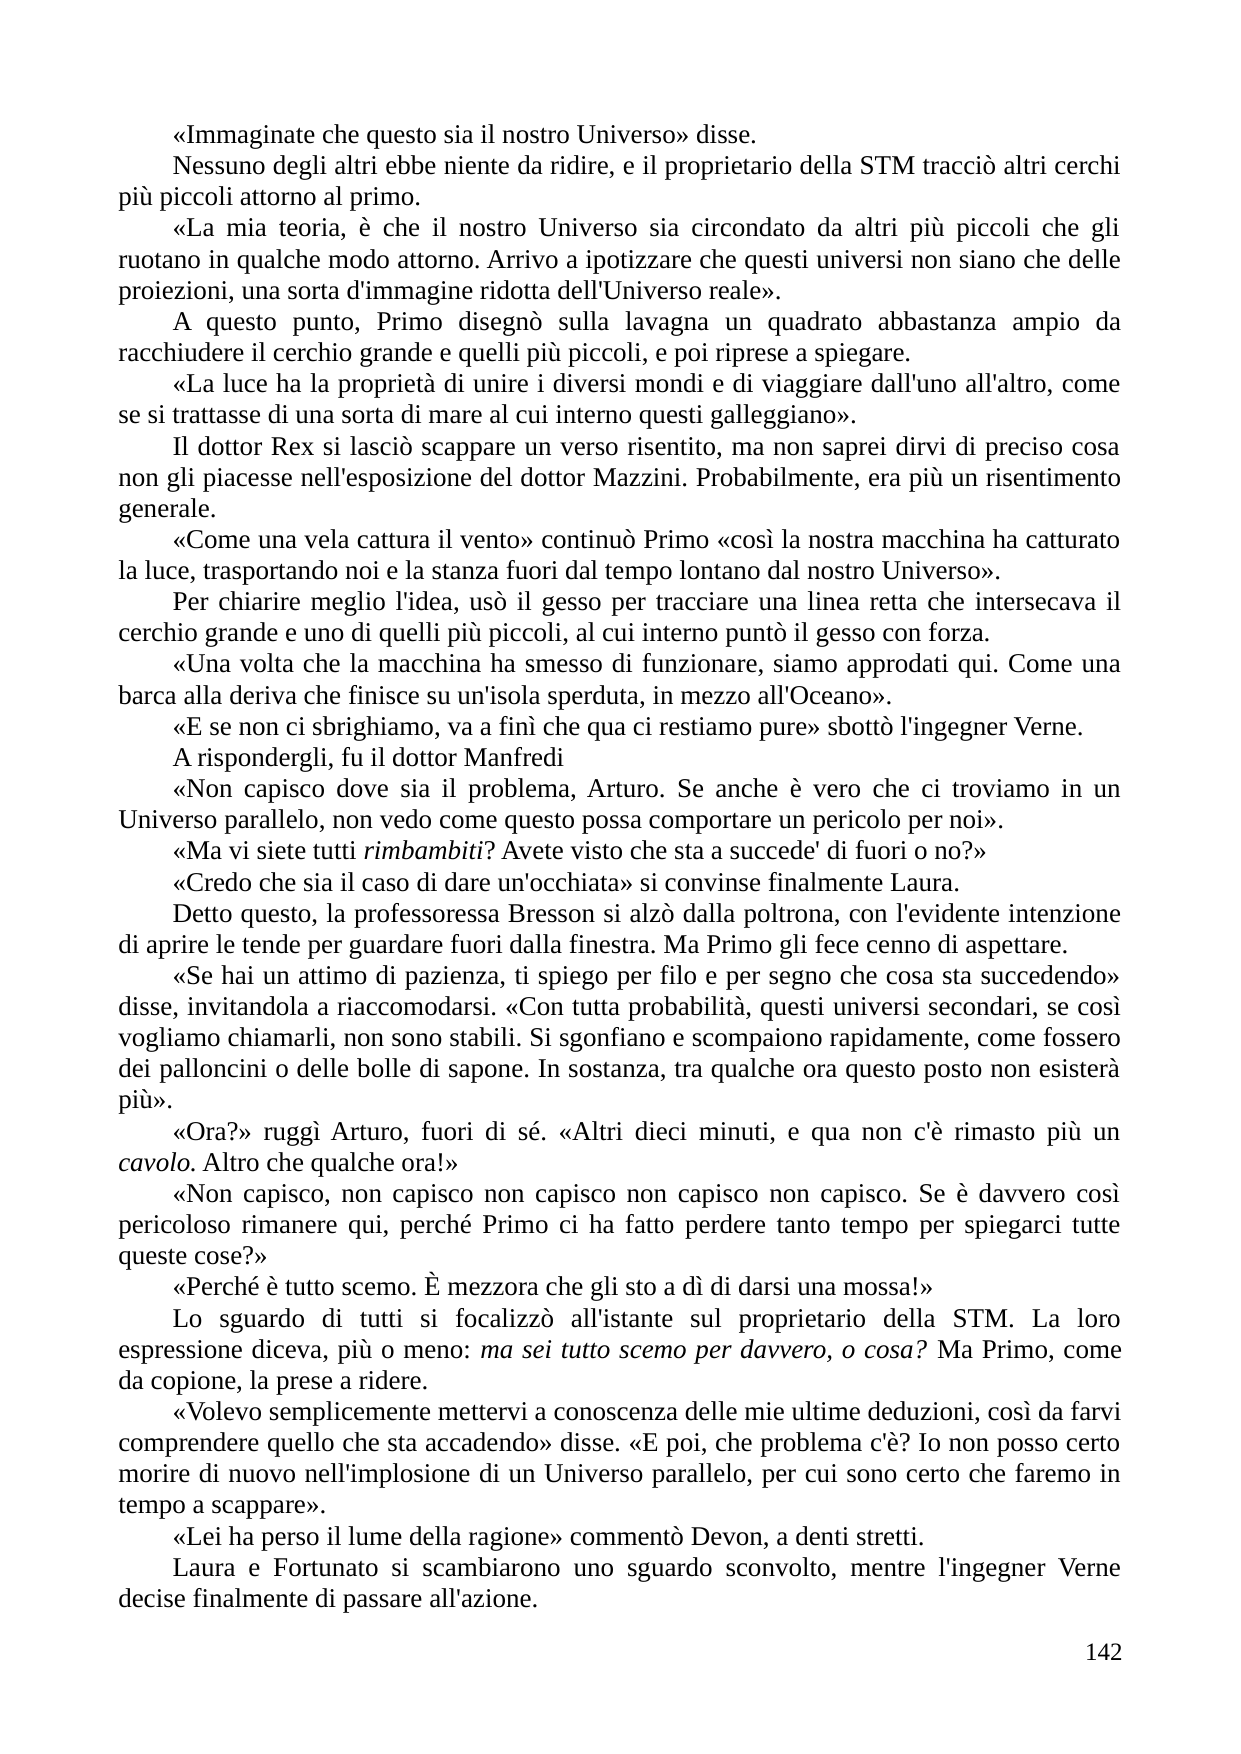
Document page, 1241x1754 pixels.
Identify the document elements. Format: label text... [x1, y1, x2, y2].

text «La luce ha la proprietà di unire i diversi mondi e di viaggiare dall'uno all'altro, come se si trattasse di una sorta di mare al cui interno questi galleggiano». [118, 367, 1122, 429]
text Lo sguardo di tutti si focalizzò all'istante sul proprietario della STM. La loro espressione diceva, più o meno: ma sei tutto scemo per davvero, o cosa? Ma Primo, come da copione, la prese a ridere. [118, 1302, 1122, 1395]
text «E se non ci sbrighiamo, va a finì che qua ci restiamo pure» sbottò l'ingegner Verne. [118, 710, 1122, 741]
text «Lei ha perso il lume della ragione» commentò Devon, a denti stretti. [118, 1520, 1122, 1551]
text «Ora?» ruggì Arturo, fuori di sé. «Altri dieci minuti, e qua non c'è rimasto più un cavolo. Altro che qualche ora!» [118, 1115, 1122, 1177]
text «Come una vela cattura il vento» continuò Primo «così la nostra macchina ha catturato la luce, trasportando noi e la stanza fuori dal tempo lontano dal nostro Universo». [118, 523, 1122, 585]
text «La mia teoria, è che il nostro Universo sia circondato da altri più piccoli che gli ruotano in qualche modo attorno. Arrivo a ipotizzare che questi universi non siano che delle proiezioni, una sorta d'immagine ridotta dell'Universo reale». [118, 212, 1122, 305]
text Laura e Fortunato si scambiarono uno sguardo sconvolto, mentre l'ingegner Verne decise finalmente di passare all'azione. [118, 1551, 1122, 1613]
text «Perché è tutto scemo. È mezzora che gli sto a dì di darsi una mossa!» [118, 1271, 1122, 1302]
text A questo punto, Primo disegnò sulla lavagna un quadrato abbastanza ampio da racchiudere il cerchio grande e quelli più piccoli, e poi riprese a spiegare. [118, 305, 1122, 367]
text A rispondergli, fu il dottor Manfredi [118, 741, 1122, 772]
text «Una volta che la macchina ha smesso di funzionare, siamo approdati qui. Come una barca alla deriva che finisce su un'isola sperduta, in mezzo all'Oceano». [118, 648, 1122, 710]
text «Ma vi siete tutti rimbambiti? Avete visto che sta a succede' di fuori o no?» [118, 834, 1122, 866]
text «Volevo semplicemente mettervi a conoscenza delle mie ultime deduzioni, così da farvi comprendere quello che sta accadendo» disse. «E poi, che problema c'è? Io non posso certo morire di nuovo nell'implosione di un Universo parallelo, per cui sono certo che faremo in tempo a scappare». [118, 1395, 1122, 1520]
text «Non capisco, non capisco non capisco non capisco non capisco. Se è davvero così pericoloso rimanere qui, perché Primo ci ha fatto perdere tanto tempo per spiegarci tutte queste cose?» [118, 1177, 1122, 1271]
text Il dottor Rex si lasciò scappare un verso risentito, ma non saprei dirvi di preciso cosa non gli piacesse nell'esposizione del dottor Mazzini. Probabilmente, era più un risentimento generale. [118, 429, 1122, 523]
text «Non capisco dove sia il problema, Arturo. Se anche è vero che ci troviamo in un Universo parallelo, non vedo come questo possa comportare un pericolo per noi». [118, 772, 1122, 834]
text Per chiarire meglio l'idea, usò il gesso per tracciare una linea retta che intersecava il cerchio grande e uno di quelli più piccoli, al cui interno puntò il gesso con forza. [118, 585, 1122, 648]
text «Immaginate che questo sia il nostro Universo» disse. [118, 118, 1122, 149]
text Detto questo, la professoressa Bresson si alzò dalla poltrona, con l'evidente intenzione di aprire le tende per guardare fuori dalla finestra. Ma Primo gli fece cenno di aspettare. [118, 897, 1122, 959]
text «Credo che sia il caso di dare un'occhiata» si convinse finalmente Laura. [118, 866, 1122, 897]
text «Se hai un attimo di pazienza, ti spiego per filo e per segno che cosa sta succedendo» disse, invitandola a riaccomodarsi. «Con tutta probabilità, questi universi secondari, se così vogliamo chiamarli, non sono stabili. Si sgonfiano e scompaiono rapidamente, come fossero dei palloncini o delle bolle di sapone. In sostanza, tra qualche ora questo posto non esisterà più». [118, 959, 1122, 1115]
text Nessuno degli altri ebbe niente da ridire, e il proprietario della STM tracciò altri cerchi più piccoli attorno al primo. [118, 149, 1122, 212]
